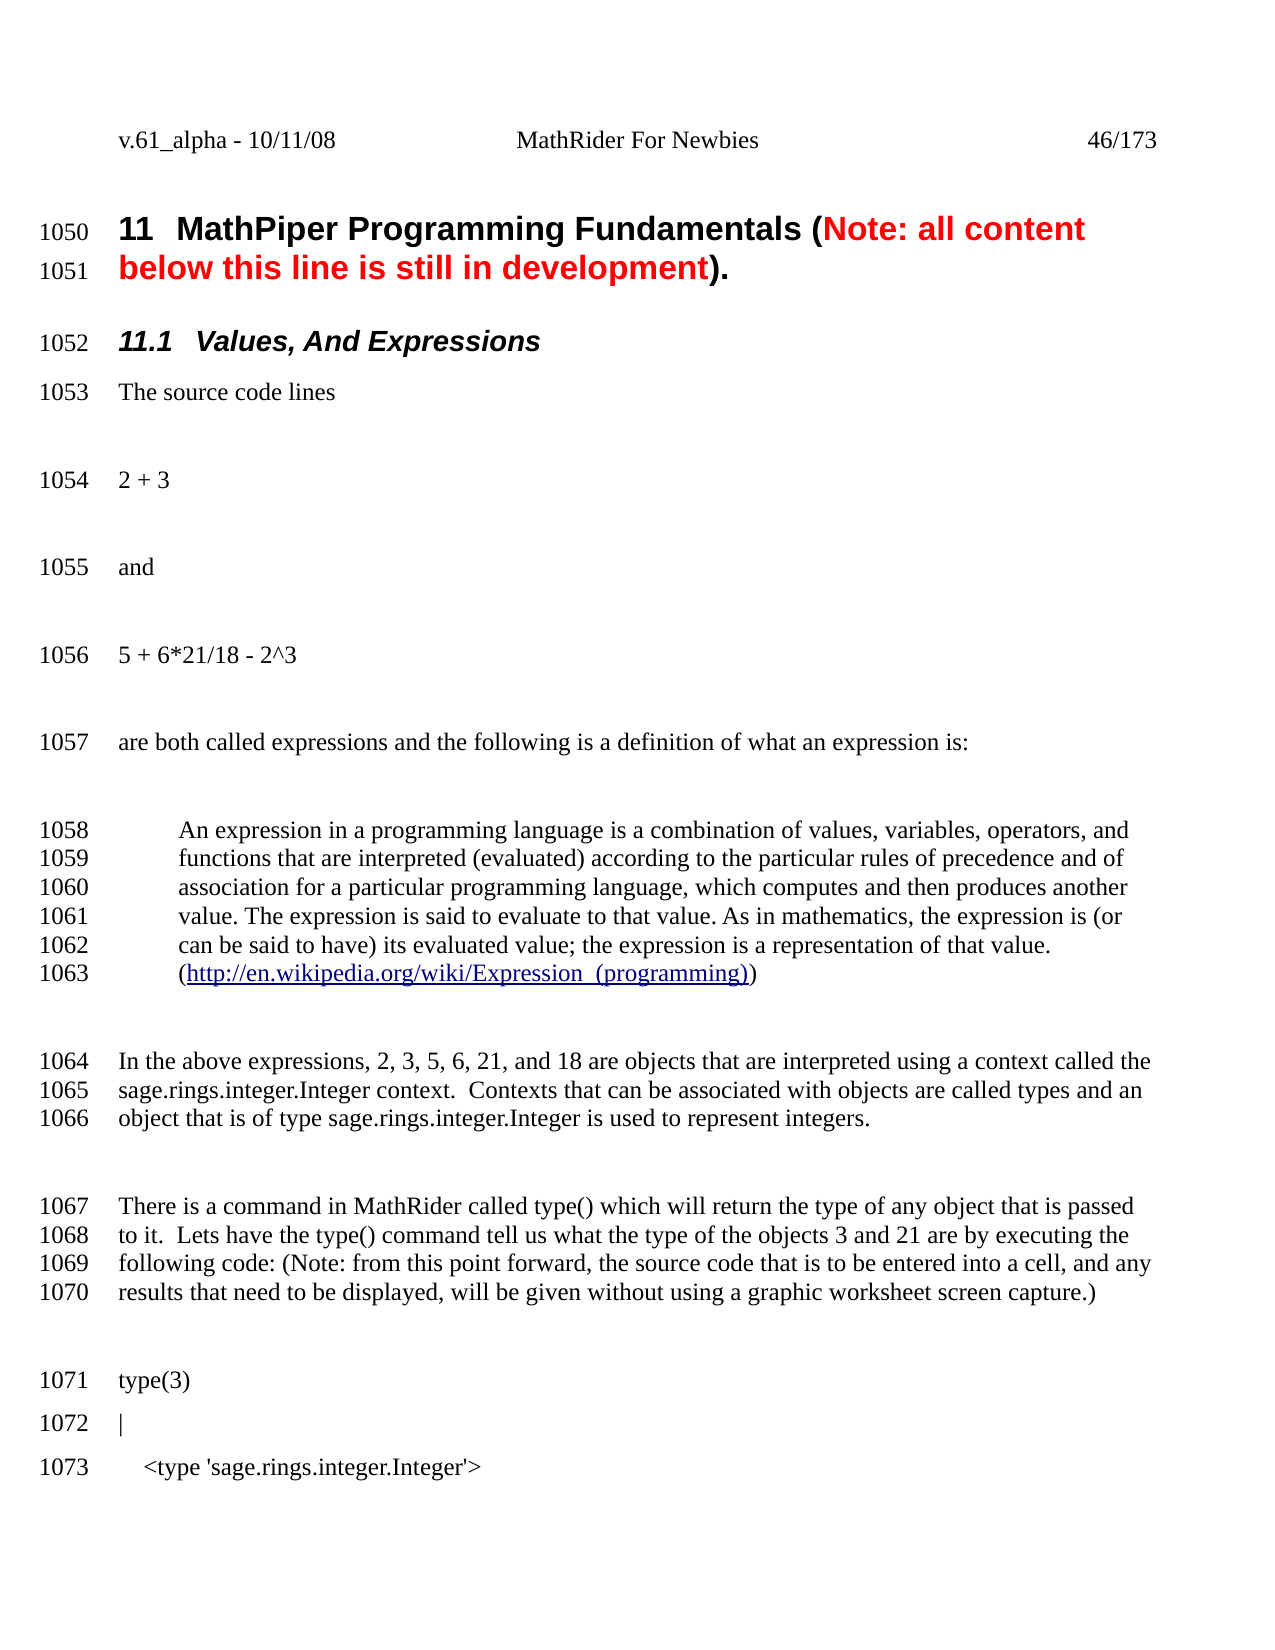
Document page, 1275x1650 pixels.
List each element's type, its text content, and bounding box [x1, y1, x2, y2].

subtitle MathPiper Programming Fundamentals (Note: all content below this line is still in development). [118, 209, 1157, 286]
text There is a command in MathRider called type() which will return the type of any object that is passed to it. Lets have the type() command tell us what the type of the objects 3 and 21 are by executing the following code: (Note: from this point forward, the source code that is to be entered into a cell, and any results that need to be displayed, will be given without using a graphic worksheet screen capture.) [118, 1191, 1157, 1306]
text An expression in a programming language is a combination of values, variables, operators, and functions that are interpreted (evaluated) according to the particular rules of precedence and of association for a particular programming language, which computes and then produces another value. The expression is said to evaluate to that value. As in mathematics, the expression is (or can be said to have) its evaluated value; the expression is a representation of that value. (http://en.wikipedia.org/wiki/Expression_(programming)) [178, 815, 1157, 987]
text | [118, 1408, 1157, 1437]
text <type 'sage.rings.integer.Integer'> [118, 1452, 1157, 1481]
text The source code lines [118, 377, 1157, 406]
text are both called expressions and the following is a definition of what an expression is: [118, 727, 1157, 756]
text 5 + 6*21/18 - 2^3 [118, 640, 1157, 668]
text type(3) [118, 1365, 1157, 1393]
text In the above expressions, 2, 3, 5, 6, 21, and 18 are objects that are interpreted using a context called the sage.rings.integer.Integer context. Contexts that can be associated with objects are called types and an object that is of type sage.rings.integer.Integer is used to represent integers. [118, 1046, 1157, 1132]
text 2 + 3 [118, 465, 1157, 493]
text and [118, 552, 1157, 581]
subtitle Values, And Expressions [118, 324, 1157, 357]
